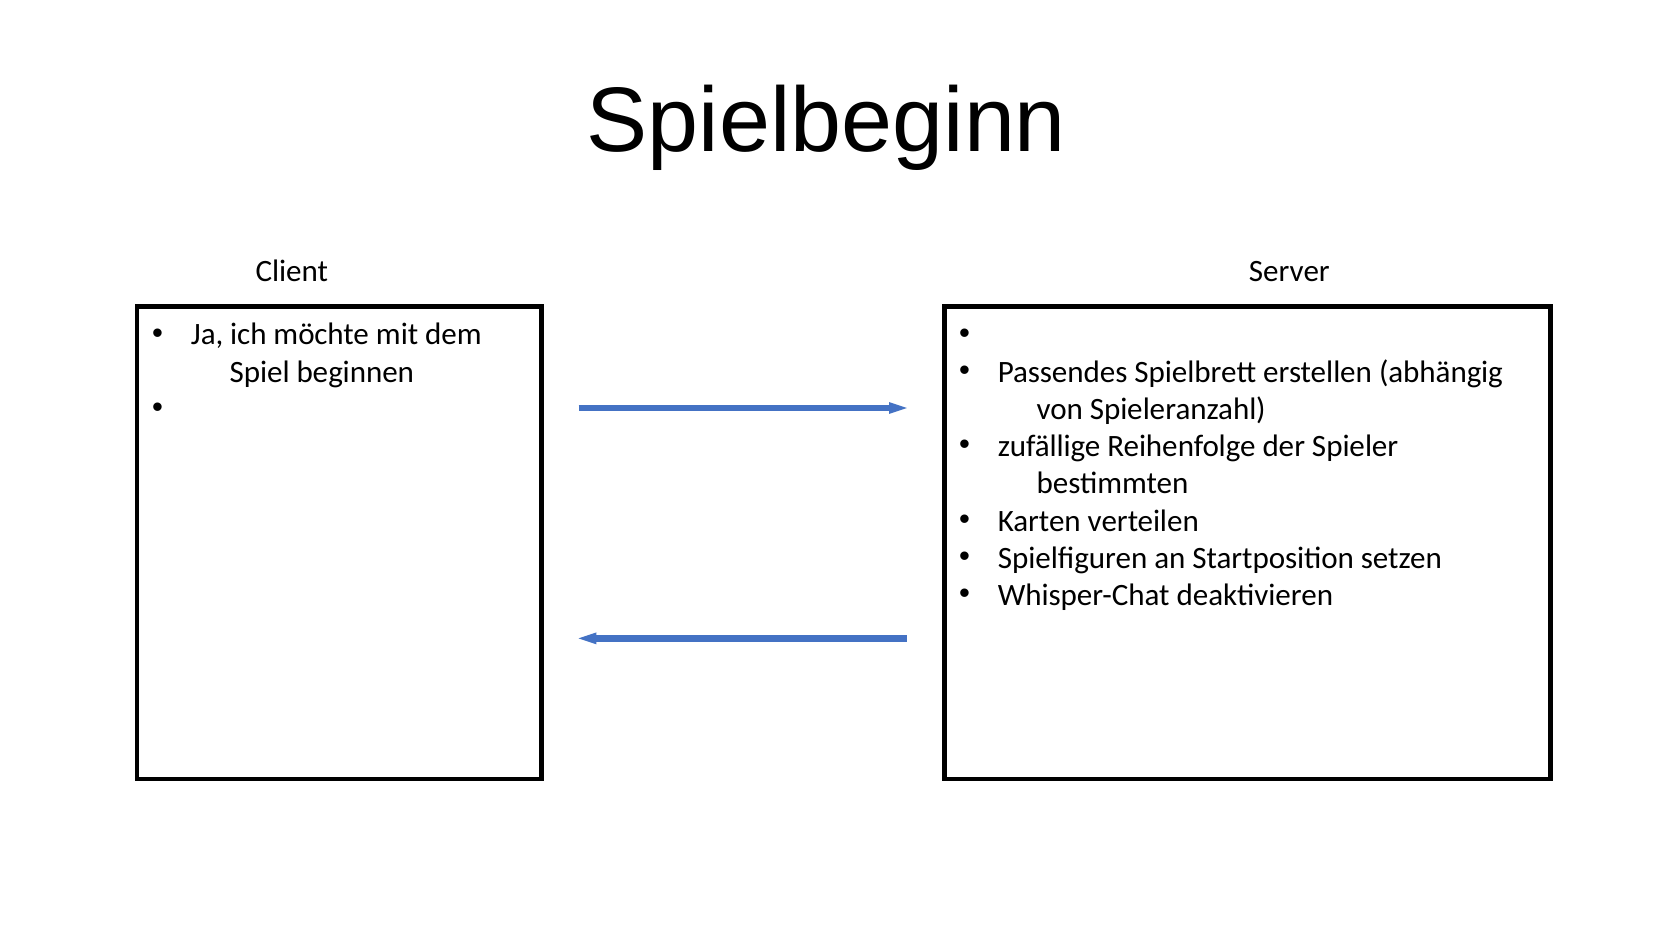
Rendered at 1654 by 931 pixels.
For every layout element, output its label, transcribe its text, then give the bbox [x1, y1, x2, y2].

text_box Server [1233, 242, 1346, 296]
text_box Ja, ich möchte mit dem Spiel beginnen [137, 306, 541, 779]
title Spielbeginn [82, 37, 1571, 193]
text_box Passendes Spielbrett erstellen (abhängig von Spieleranzahl) zufällige Reihenfolge der Spieler bestimmten Karten verteilen Spielfiguren an Startposition setzen Whisper-Chat deaktivieren [944, 306, 1550, 779]
text_box Client [240, 242, 344, 296]
